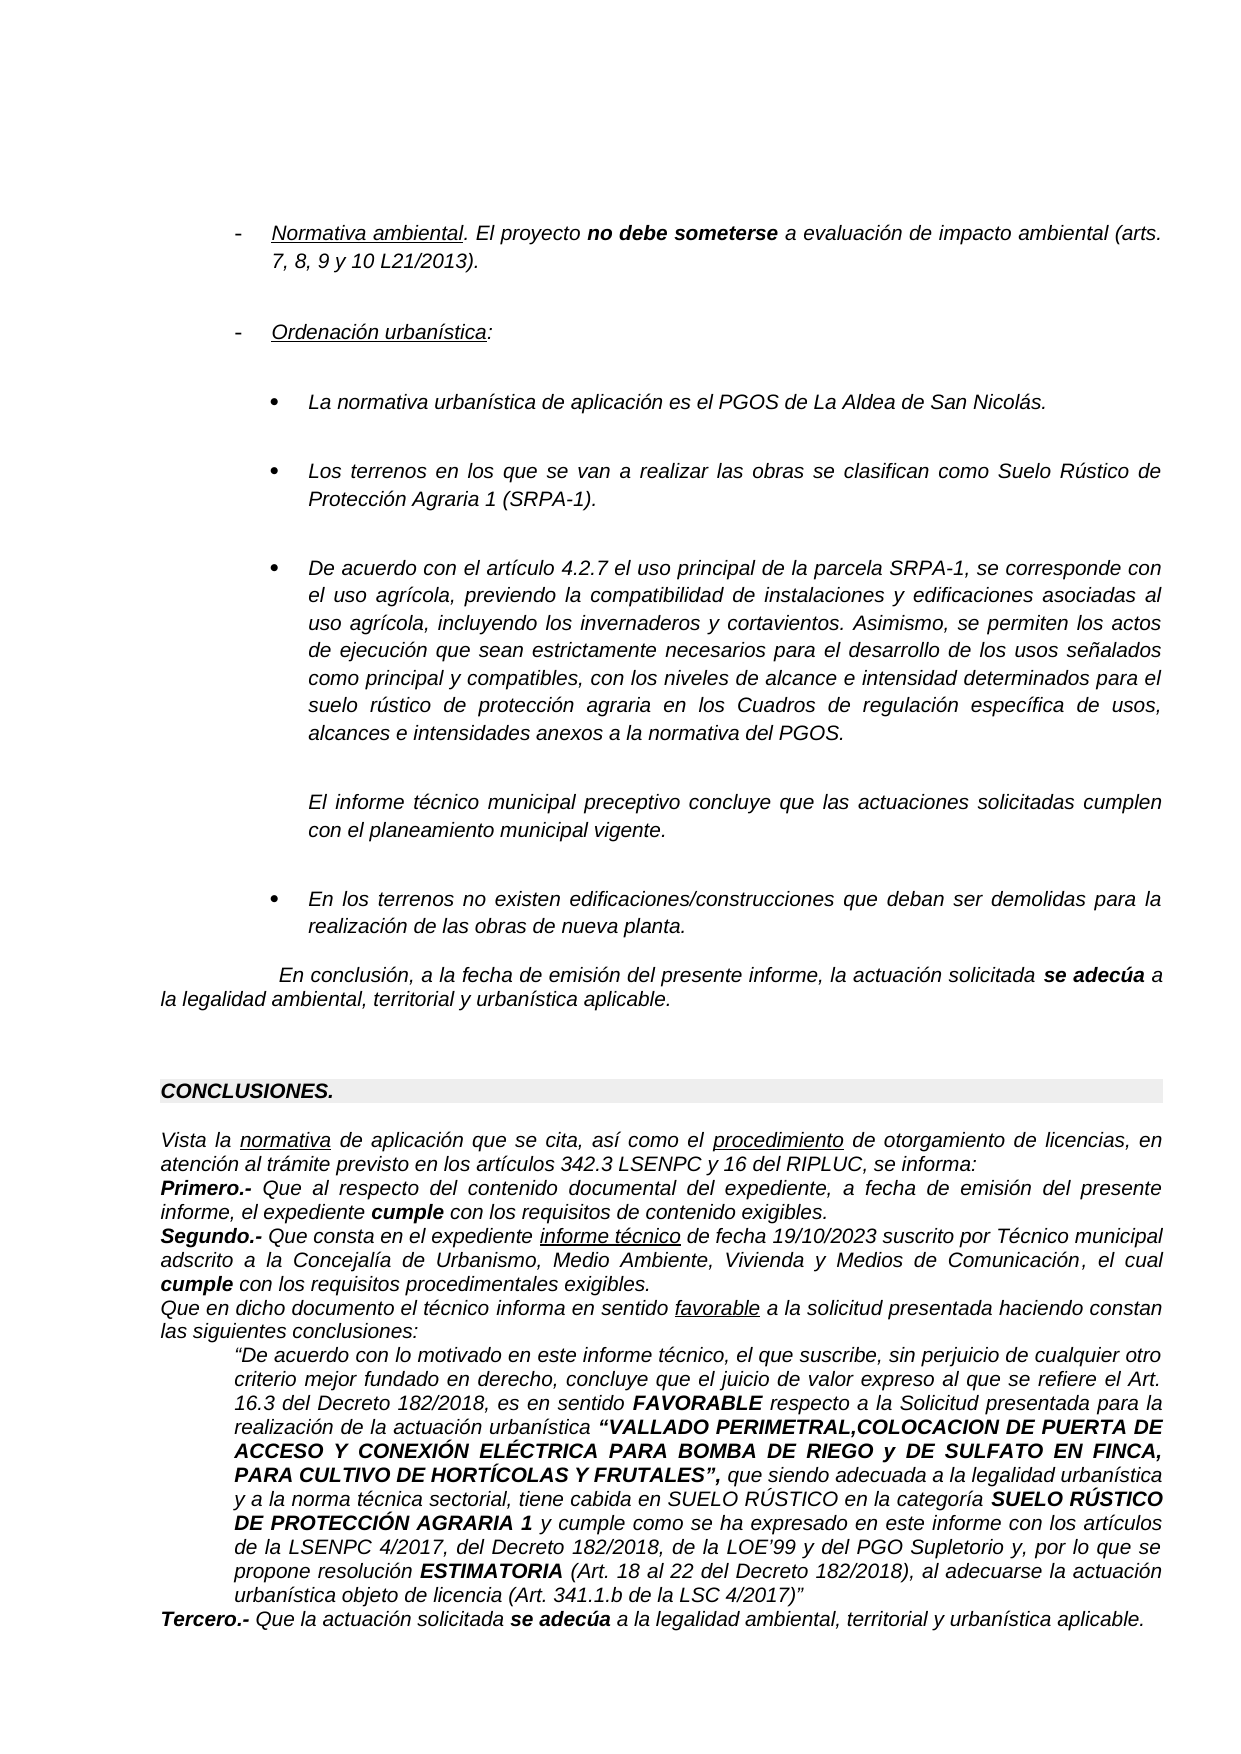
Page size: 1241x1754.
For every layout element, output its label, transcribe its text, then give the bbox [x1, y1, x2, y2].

text Que en dicho documento el técnico informa en sentido favorable a la solicitud presentada haciendo constan las siguientes conclusiones: [160, 1295, 1163, 1343]
text Segundo.- Que consta en el expediente informe técnico de fecha 19/10/2023 suscrito por Técnico municipal adscrito a la Concejalía de Urbanismo, Medio Ambiente, Vivienda y Medios de Comunicación, el cual cumple con los requisitos procedimentales exigibles. [160, 1223, 1163, 1295]
text “De acuerdo con lo motivado en este informe técnico, el que suscribe, sin perjuicio de cualquier otro criterio mejor fundado en derecho, concluye que el juicio de valor expreso al que se refiere el Art. 16.3 del Decreto 182/2018, es en sentido FAVORABLE respecto a la Solicitud presentada para la realización de la actuación urbanística “VALLADO PERIMETRAL,COLOCACION DE PUERTA DE ACCESO Y CONEXIÓN ELÉCTRICA PARA BOMBA DE RIEGO y DE SULFATO EN FINCA, PARA CULTIVO DE HORTÍCOLAS Y FRUTALES”, que siendo adecuada a la legalidad urbanística y a la norma técnica sectorial, tiene cabida en SUELO RÚSTICO en la categoría SUELO RÚSTICO DE PROTECCIÓN AGRARIA 1 y cumple como se ha expresado en este informe con los artículos de la LSENPC 4/2017, del Decreto 182/2018, de la LOE’99 y del PGO Supletorio y, por lo que se propone resolución ESTIMATORIA (Art. 18 al 22 del Decreto 182/2018), al adecuarse la actuación urbanística objeto de licencia (Art. 341.1.b de la LSC 4/2017)” [234, 1343, 1163, 1607]
list De acuerdo con el artículo 4.2.7 el uso principal de la parcela SRPA-1, se corresponde con el uso agrícola, previendo la compatibilidad de instalaciones y edificaciones asociadas al uso agrícola, incluyendo los invernaderos y cortavientos. Asimismo, se permiten los actos de ejecución que sean estrictamente necesarios para el desarrollo de los usos señalados como principal y compatibles, con los niveles de alcance e intensidad determinados para el suelo rústico de protección agraria en los Cuadros de regulación específica de usos, alcances e intensidades anexos a la normativa del PGOS. [271, 556, 1163, 745]
list El informe técnico municipal preceptivo concluye que las actuaciones solicitadas cumplen con el planeamiento municipal vigente. [308, 790, 1163, 841]
list Ordenación urbanística: [234, 318, 1163, 344]
list La normativa urbanística de aplicación es el PGOS de La Aldea de San Nicolás. [271, 390, 1163, 414]
list Normativa ambiental. El proyecto no debe someterse a evaluación de impacto ambiental (arts. 7, 8, 9 y 10 L21/2013). [234, 219, 1163, 273]
text Vista la normativa de aplicación que se cita, así como el procedimiento de otorgamiento de licencias, en atención al trámite previsto en los artículos 342.3 LSENPC y 16 del RIPLUC, se informa: [160, 1128, 1163, 1176]
list Los terrenos en los que se van a realizar las obras se clasifican como Suelo Rústico de Protección Agraria 1 (SRPA-1). [271, 459, 1163, 511]
list En los terrenos no existen edificaciones/construcciones que deban ser demolidas para la realización de las obras de nueva planta. [271, 887, 1163, 938]
text En conclusión, a la fecha de emisión del presente informe, la actuación solicitada se adecúa a la legalidad ambiental, territorial y urbanística aplicable. [160, 963, 1163, 1011]
text Tercero.- Que la actuación solicitada se adecúa a la legalidad ambiental, territorial y urbanística aplicable. [160, 1607, 1163, 1631]
subtitle CONCLUSIONES. [160, 1079, 1163, 1103]
text Primero.- Que al respecto del contenido documental del expediente, a fecha de emisión del presente informe, el expediente cumple con los requisitos de contenido exigibles. [160, 1176, 1163, 1223]
